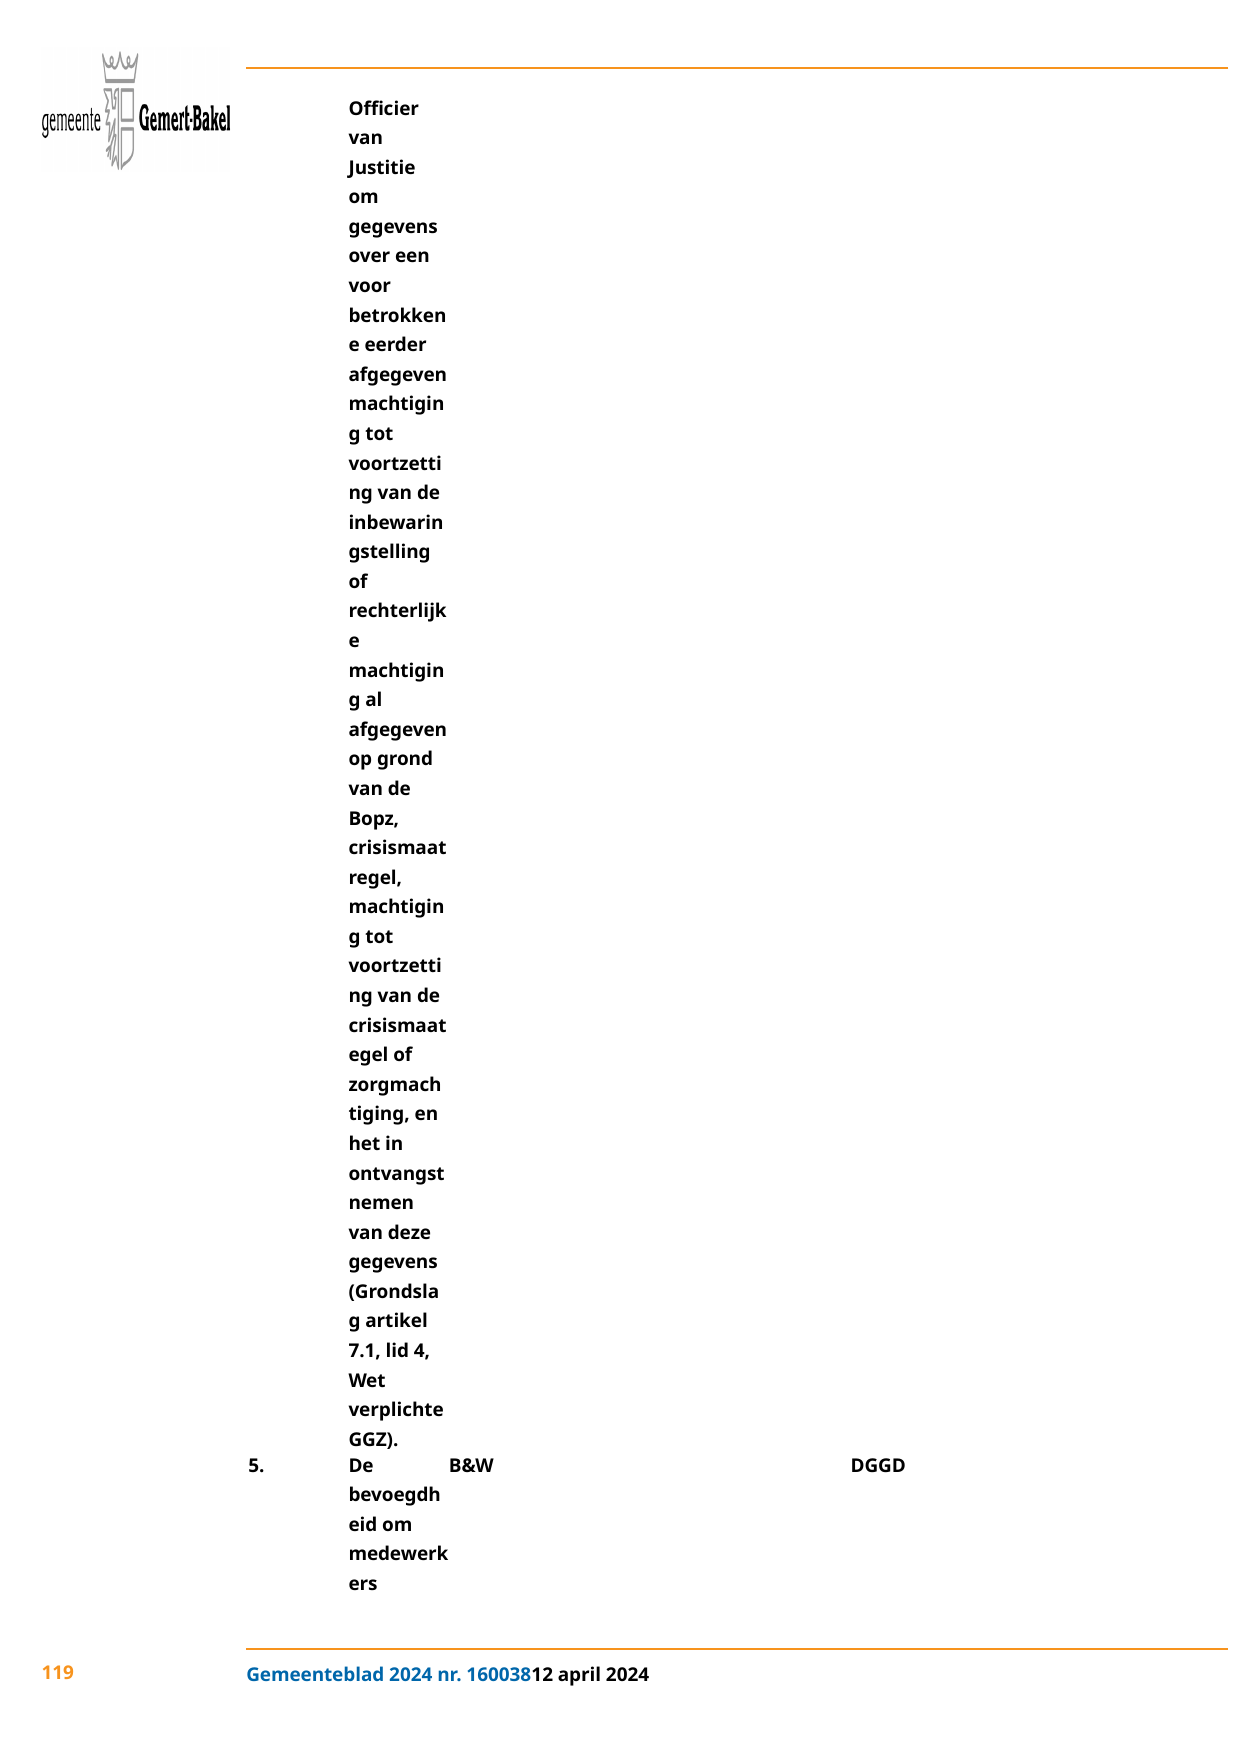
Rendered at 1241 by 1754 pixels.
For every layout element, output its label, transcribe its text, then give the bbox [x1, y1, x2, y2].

table_cell [650, 1452, 750, 1596]
table_cell [750, 1452, 850, 1596]
table_cell [951, 1452, 1051, 1596]
table_cell [850, 95, 951, 1452]
table_cell [248, 95, 348, 1452]
table_cell B&W [449, 1452, 549, 1596]
table_cell [650, 95, 750, 1452]
table_cell [449, 95, 549, 1452]
table_cell De bevoegdheid om medewerkers [348, 1452, 449, 1596]
table_cell [951, 95, 1051, 1452]
table_cell DGGD [850, 1452, 951, 1596]
table_cell [1051, 95, 1152, 1452]
table_cell Officier van Justitie om gegevens over een voor betrokkene eerder afgegeven machtiging tot voortzetting van de inbewaringstelling of rechterlijke machtiging al afgegeven op grond van de Bopz, crisismaatregel, machtiging tot voortzetting van de crisismaategel of zorgmachtiging, en het in ontvangst nemen van deze gegevens (Grondslag artikel 7.1, lid 4, Wet verplichte GGZ). [348, 95, 449, 1452]
table_cell 5. [248, 1452, 348, 1596]
table_cell [750, 95, 850, 1452]
table_cell [549, 1452, 649, 1596]
table_cell [1051, 1452, 1152, 1596]
picture [41, 47, 231, 172]
table_cell [549, 95, 649, 1452]
